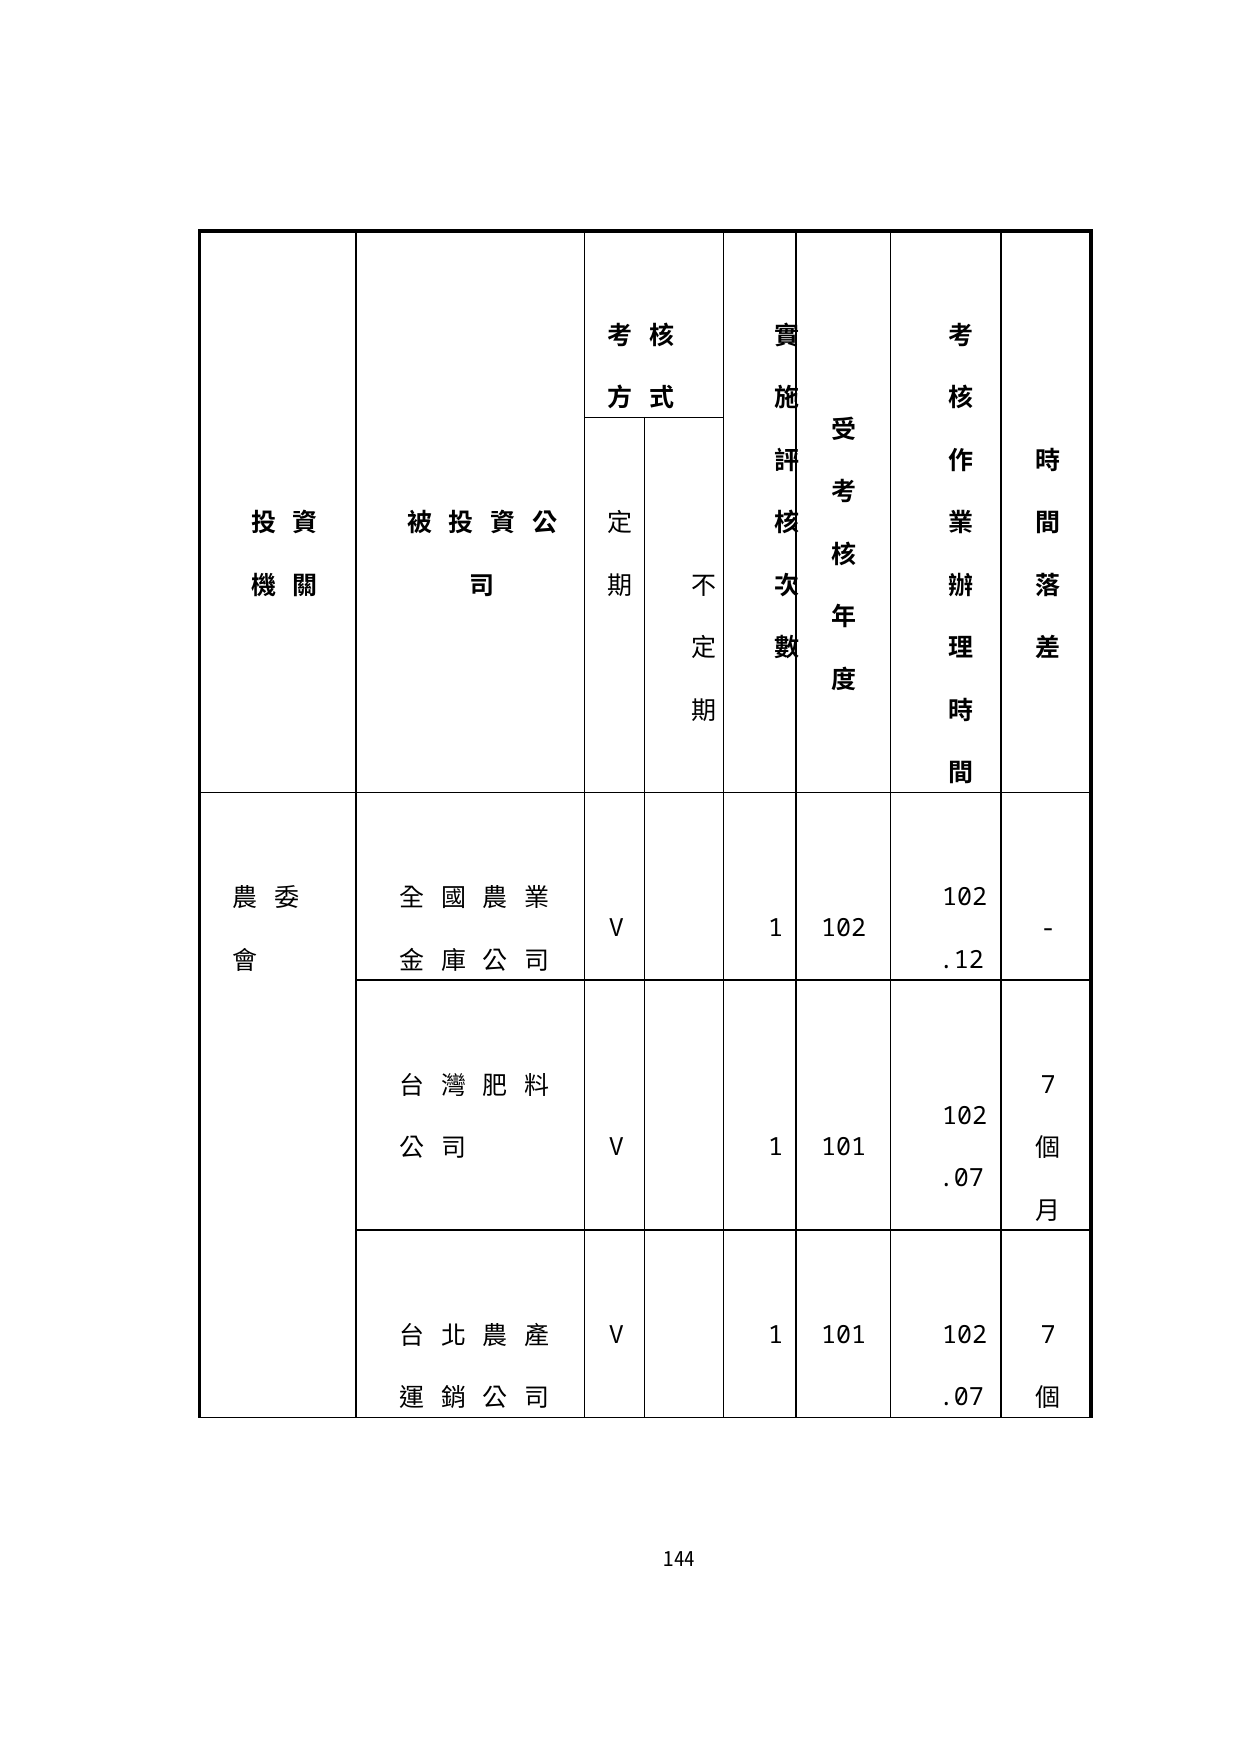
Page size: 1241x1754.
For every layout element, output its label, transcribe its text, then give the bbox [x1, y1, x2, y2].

table_cell 102 [797, 793, 890, 979]
table_cell [645, 981, 723, 1229]
table_header 時間落差 [1002, 233, 1089, 792]
table_cell 台北農產運銷公司 [357, 1231, 584, 1417]
table_cell 定期 [585, 418, 644, 792]
table_cell 102.07 [891, 1231, 1000, 1417]
table_cell 1 [724, 793, 795, 979]
table_cell V [585, 1231, 644, 1417]
table_cell 102.07 [891, 981, 1000, 1229]
table_cell [645, 793, 723, 979]
table_cell 101 [797, 1231, 890, 1417]
table_cell 台灣肥料公司 [357, 981, 584, 1229]
table_header 被投資公司 [357, 233, 584, 792]
table_cell 1 [724, 981, 795, 1229]
table_header 投資機關 [201, 233, 355, 792]
table_cell - [1002, 793, 1089, 979]
table_cell V [585, 793, 644, 979]
table_cell 全國農業金庫公司 [357, 793, 584, 979]
table_header 考核方式 [585, 233, 723, 417]
table_cell 102.12 [891, 793, 1000, 979]
table_header 受考核年度 [797, 233, 890, 792]
table_cell [645, 1231, 723, 1417]
table_cell 不定期 [645, 418, 723, 792]
table_cell 7個 [1002, 1231, 1089, 1417]
table_cell 101 [797, 981, 890, 1229]
table_header 考核作業辦理時間 [891, 233, 1000, 792]
table_header 實施評核次數 [724, 233, 795, 792]
table_cell V [585, 981, 644, 1229]
table_cell 1 [724, 1231, 795, 1417]
table_cell 農委會 [201, 793, 355, 1417]
table_cell 7個月 [1002, 981, 1089, 1229]
